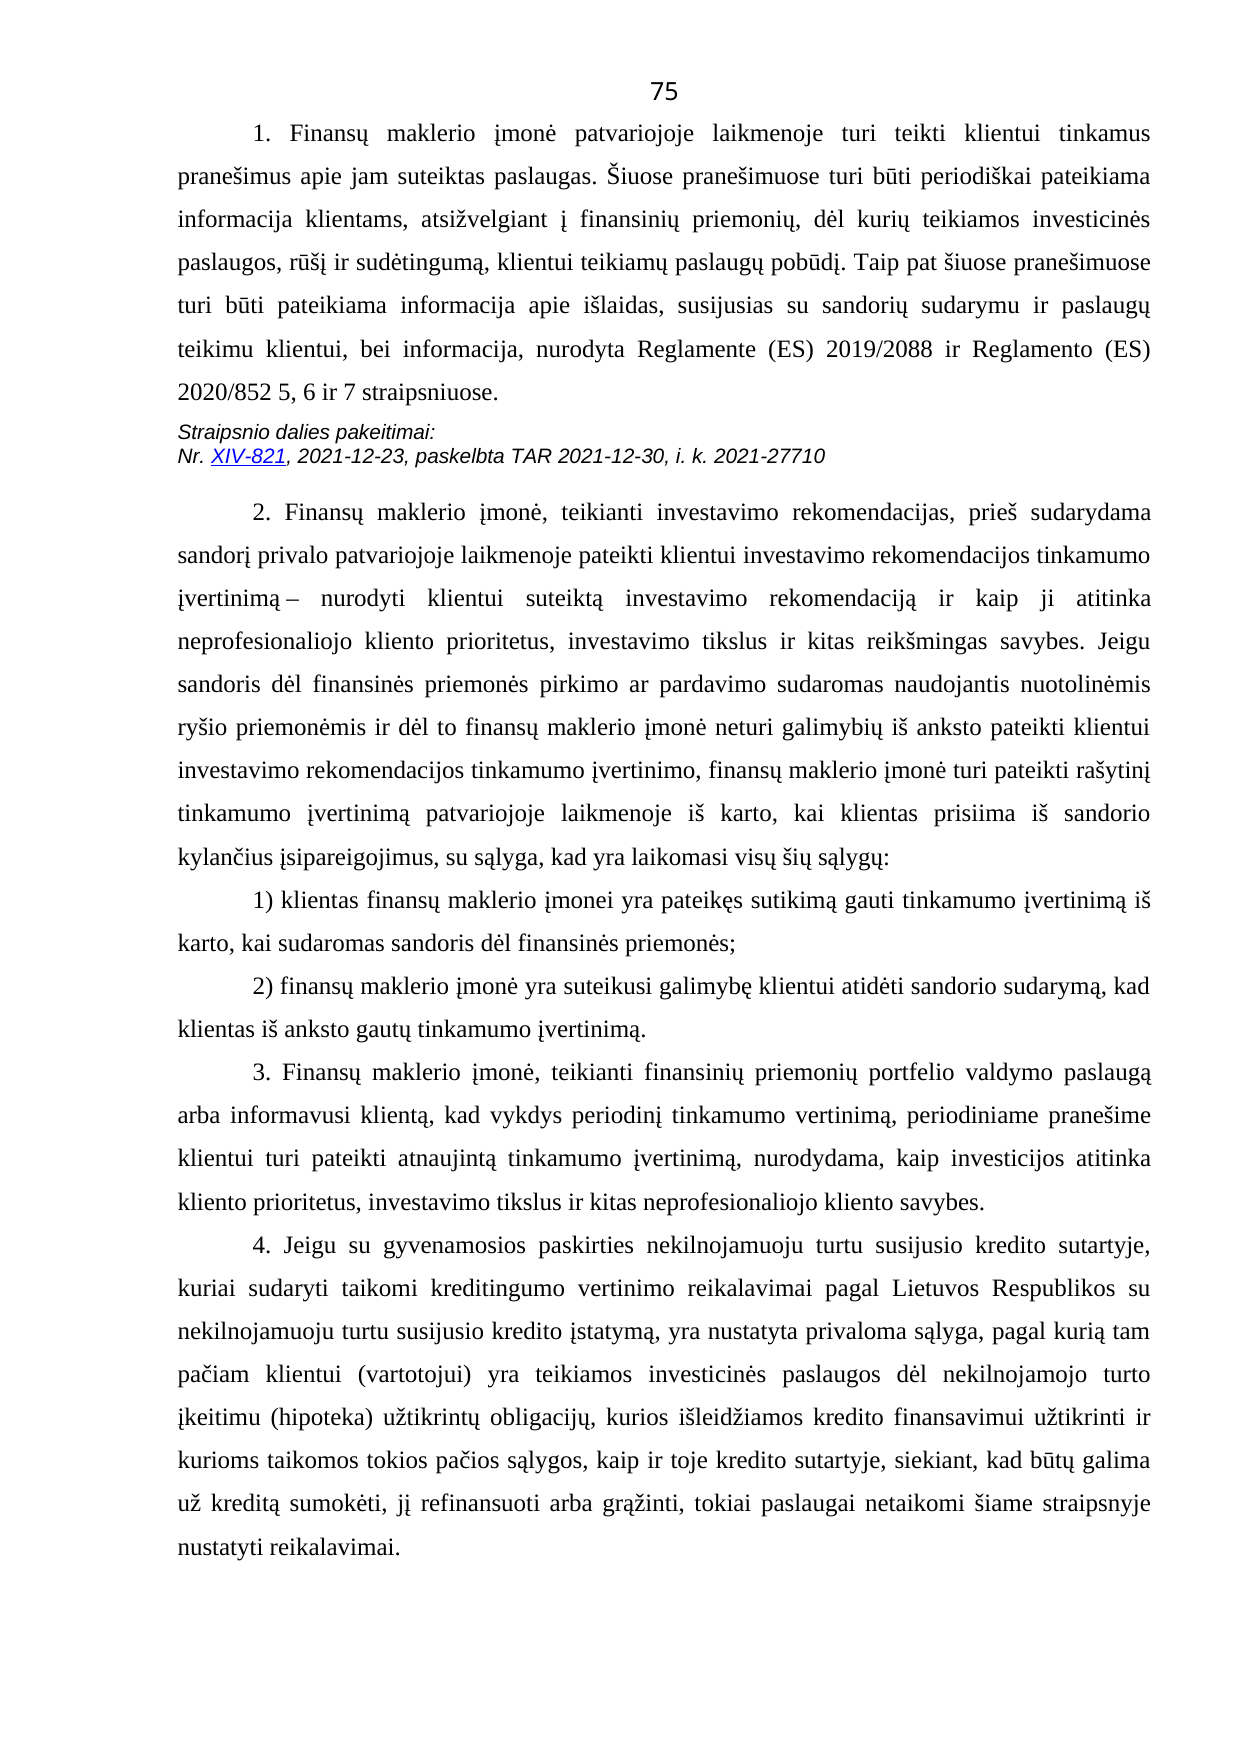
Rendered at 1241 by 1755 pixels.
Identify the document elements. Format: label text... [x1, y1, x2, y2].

text 1. Finansų maklerio įmonė patvariojoje laikmenoje turi teikti klientui tinkamus pranešimus apie jam suteiktas paslaugas. Šiuose pranešimuose turi būti periodiškai pateikiama informacija klientams, atsižvelgiant į finansinių priemonių, dėl kurių teikiamos investicinės paslaugos, rūšį ir sudėtingumą, klientui teikiamų paslaugų pobūdį. Taip pat šiuose pranešimuose turi būti pateikiama informacija apie išlaidas, susijusias su sandorių sudarymu ir paslaugų teikimu klientui, bei informacija, nurodyta Reglamente (ES) 2019/2088 ir Reglamento (ES) 2020/852 5, 6 ir 7 straipsniuose. [177, 118, 1152, 406]
text Straipsnio dalies pakeitimai: [177, 420, 1152, 444]
text 4. Jeigu su gyvenamosios paskirties nekilnojamuoju turtu susijusio kredito sutartyje, kuriai sudaryti taikomi kreditingumo vertinimo reikalavimai pagal Lietuvos Respublikos su nekilnojamuoju turtu susijusio kredito įstatymą, yra nustatyta privaloma sąlyga, pagal kurią tam pačiam klientui (vartotojui) yra teikiamos investicinės paslaugos dėl nekilnojamojo turto įkeitimu (hipoteka) užtikrintų obligacijų, kurios išleidžiamos kredito finansavimui užtikrinti ir kurioms taikomos tokios pačios sąlygos, kaip ir toje kredito sutartyje, siekiant, kad būtų galima už kreditą sumokėti, jį refinansuoti arba grąžinti, tokiai paslaugai netaikomi šiame straipsnyje nustatyti reikalavimai. [177, 1230, 1152, 1560]
text Nr. XIV-821, 2021-12-23, paskelbta TAR 2021-12-30, i. k. 2021-27710 [177, 444, 1152, 468]
text 2. Finansų maklerio įmonė, teikianti investavimo rekomendacijas, prieš sudarydama sandorį privalo patvariojoje laikmenoje pateikti klientui investavimo rekomendacijos tinkamumo įvertinimą – nurodyti klientui suteiktą investavimo rekomendaciją ir kaip ji atitinka neprofesionaliojo kliento prioritetus, investavimo tikslus ir kitas reikšmingas savybes. Jeigu sandoris dėl finansinės priemonės pirkimo ar pardavimo sudaromas naudojantis nuotolinėmis ryšio priemonėmis ir dėl to finansų maklerio įmonė neturi galimybių iš anksto pateikti klientui investavimo rekomendacijos tinkamumo įvertinimo, finansų maklerio įmonė turi pateikti rašytinį tinkamumo įvertinimą patvariojoje laikmenoje iš karto, kai klientas prisiima iš sandorio kylančius įsipareigojimus, su sąlyga, kad yra laikomasi visų šių sąlygų: [177, 497, 1152, 870]
text 3. Finansų maklerio įmonė, teikianti finansinių priemonių portfelio valdymo paslaugą arba informavusi klientą, kad vykdys periodinį tinkamumo vertinimą, periodiniame pranešime klientui turi pateikti atnaujintą tinkamumo įvertinimą, nurodydama, kaip investicijos atitinka kliento prioritetus, investavimo tikslus ir kitas neprofesionaliojo kliento savybes. [177, 1057, 1152, 1215]
text 1) klientas finansų maklerio įmonei yra pateikęs sutikimą gauti tinkamumo įvertinimą iš karto, kai sudaromas sandoris dėl finansinės priemonės; [177, 885, 1152, 957]
text 2) finansų maklerio įmonė yra suteikusi galimybę klientui atidėti sandorio sudarymą, kad klientas iš anksto gautų tinkamumo įvertinimą. [177, 971, 1152, 1043]
